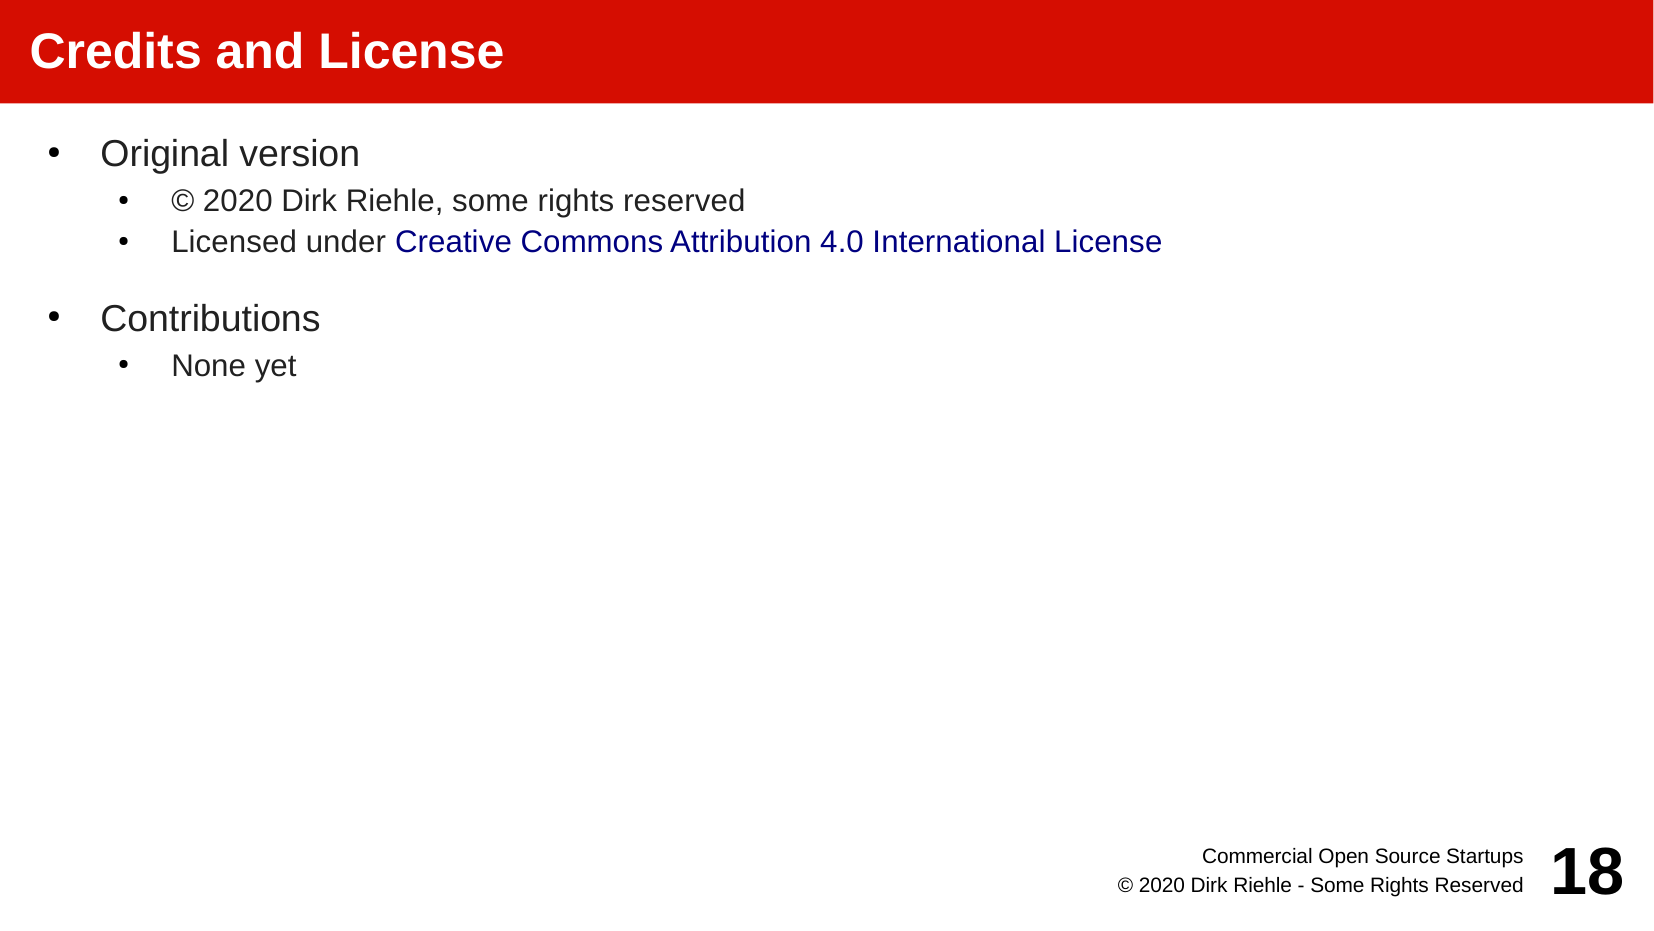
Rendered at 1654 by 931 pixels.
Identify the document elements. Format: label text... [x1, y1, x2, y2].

list Original version © 2020 Dirk Riehle, some rights reserved Licensed under Creative Commons Attribution 4.0 International License Contributions None yet [29, 132, 1625, 813]
title Credits and License [0, 0, 1654, 104]
